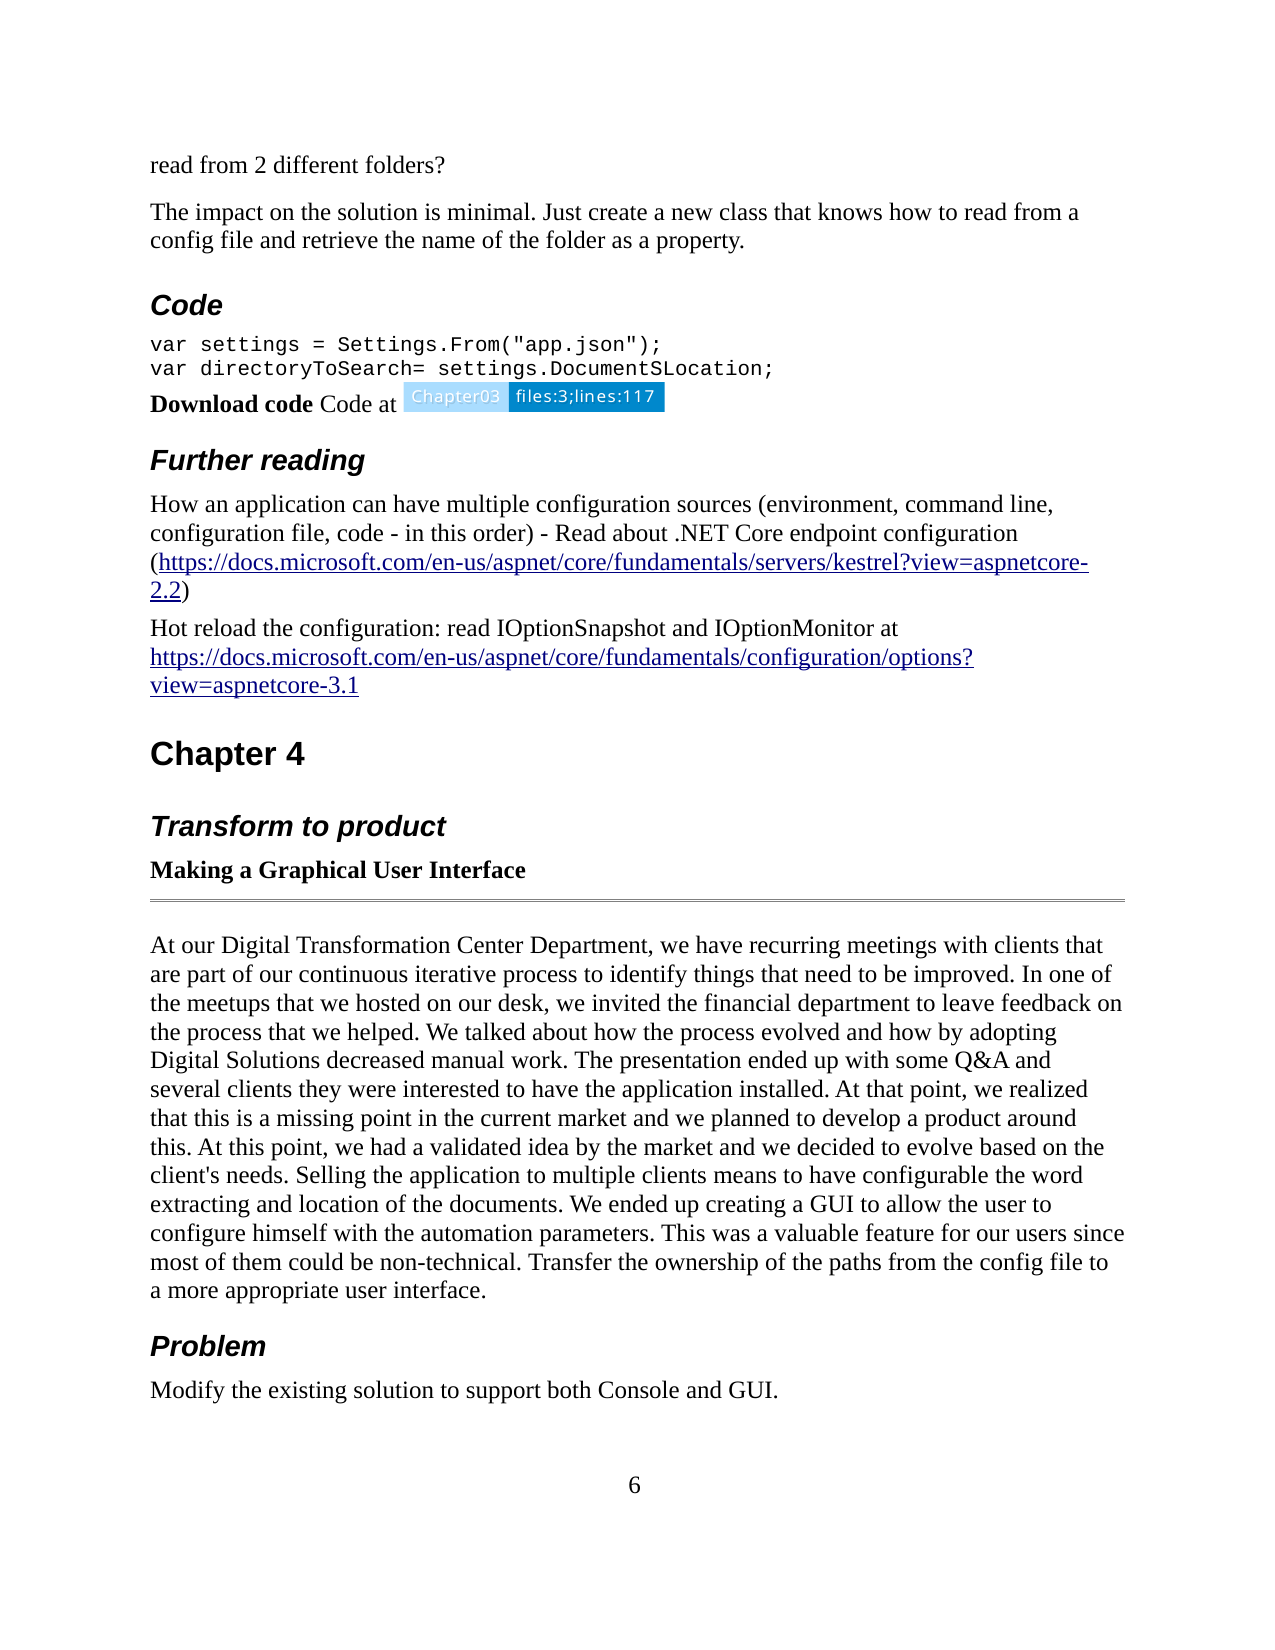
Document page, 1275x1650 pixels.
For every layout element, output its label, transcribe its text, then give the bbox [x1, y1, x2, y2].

text Download code Code at [150, 381, 1125, 418]
text Making a Graphical User Interface [150, 856, 1125, 884]
text read from 2 different folders? [150, 150, 1125, 179]
text How an application can have multiple configuration sources (environment, command line, configuration file, code - in this order) - Read about .NET Core endpoint configuration (https://docs.microsoft.com/en-us/aspnet/core/fundamentals/servers/kestrel?view=aspnetcore-2.2) [150, 489, 1125, 604]
text The impact on the solution is minimal. Just create a new class that knows how to read from a config file and retrieve the name of the folder as a property. [150, 197, 1125, 254]
subtitle Code [150, 288, 1125, 322]
subtitle Transform to product [150, 809, 1125, 843]
text Hot reload the configuration: read IOptionSnapshot and IOptionMonitor at https://docs.microsoft.com/en-us/aspnet/core/fundamentals/configuration/options?view=aspnetcore-3.1 [150, 613, 1125, 699]
text Modify the existing solution to support both Console and GUI. [150, 1375, 1125, 1404]
subtitle Problem [150, 1329, 1125, 1363]
subtitle Further reading [150, 443, 1125, 477]
text At our Digital Transformation Center Department, we have recurring meetings with clients that are part of our continuous iterative process to identify things that need to be improved. In one of the meetups that we hosted on our desk, we invited the financial department to leave feedback on the process that we helped. We talked about how the process evolved and how by adopting Digital Solutions decreased manual work. The presentation ended up with some Q&A and several clients they were interested to have the application installed. At that point, we realized that this is a missing point in the current market and we planned to develop a product around this. At this point, we had a validated idea by the market and we decided to evolve based on the client's needs. Selling the application to multiple clients means to have configurable the word extracting and location of the documents. We ended up creating a GUI to allow the user to configure himself with the automation parameters. This was a valuable feature for our users since most of them could be non-technical. Transfer the ownership of the paths from the config file to a more appropriate user interface. [150, 930, 1125, 1304]
text var directoryToSearch= settings.DocumentSLocation; [150, 358, 1125, 381]
text var settings = Settings.From("app.json"); [150, 334, 1125, 358]
subtitle Chapter 4 [150, 733, 1125, 772]
